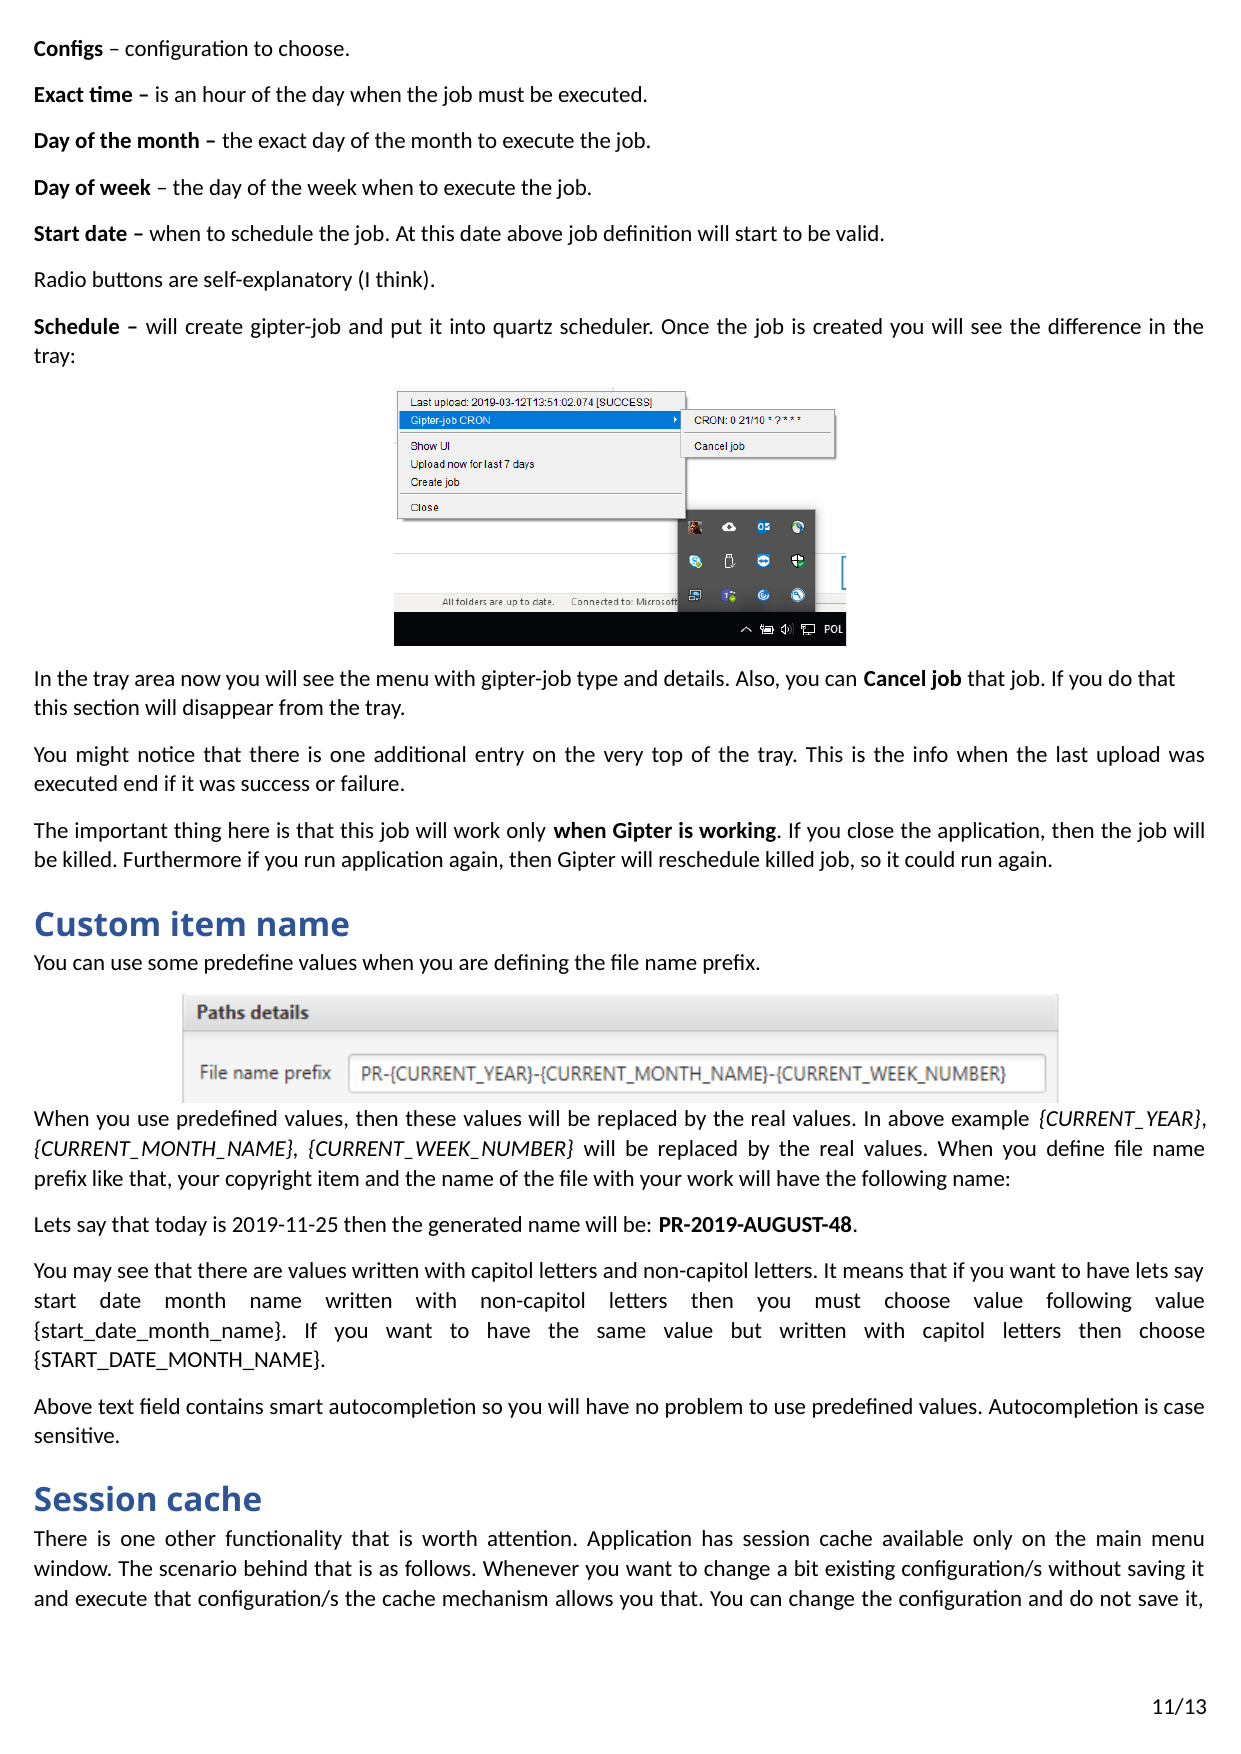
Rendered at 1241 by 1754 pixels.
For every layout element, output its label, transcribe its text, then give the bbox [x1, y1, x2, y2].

text You might notice that there is one additional entry on the very top of the tray. This is the info when the last upload was executed end if it was success or failure. [34, 740, 1207, 798]
text Exact time – is an hour of the day when the job must be executed. [34, 80, 1207, 108]
text Start date – when to schedule the job. At this date above job definition will start to be valid. [34, 219, 1207, 247]
text Configs – configuration to choose. [34, 34, 1207, 62]
text Lets say that today is 2019-11-25 then the generated name will be: PR-2019-AUGUST-48. [34, 1210, 1207, 1238]
picture [394, 387, 847, 646]
text There is one other functionality that is worth attention. Application has session cache available only on the main menu window. The scenario behind that is as follows. Whenever you want to change a bit existing configuration/s without saving it and execute that configuration/s the cache mechanism allows you that. You can change the configuration and do not save it, [34, 1524, 1207, 1612]
text Radio buttons are self-explanatory (I think). [34, 265, 1207, 293]
text The important thing here is that this job will work only when Gipter is working. If you close the application, then the job will be killed. Furthermore if you run application again, then Gipter will reschedule killed job, so it could run again. [34, 816, 1207, 874]
text You can use some predefine values when you are defining the file name prefix. [34, 948, 1207, 976]
text Day of week – the day of the week when to execute the job. [34, 173, 1207, 201]
subtitle Custom item name [34, 900, 1207, 946]
subtitle Session cache [34, 1476, 1207, 1522]
text You may see that there are values written with capitol letters and non-capitol letters. It means that if you want to have lets say start date month name written with non-capitol letters then you must choose value following value {start_date_month_name}. If you want to have the same value but written with capitol letters then choose {START_DATE_MONTH_NAME}. [34, 1256, 1207, 1373]
text Schedule – will create gipter-job and put it into quartz scheduler. Once the job is created you will see the difference in the tray: [34, 312, 1207, 369]
picture [181, 994, 1059, 1103]
text Day of the month – the exact day of the month to execute the job. [34, 126, 1207, 154]
text When you use predefined values, then these values will be replaced by the real values. In above example {CURRENT_YEAR}, {CURRENT_MONTH_NAME}, {CURRENT_WEEK_NUMBER} will be replaced by the real values. When you define file name prefix like that, your copyright item and the name of the file with your work will have the following name: [34, 995, 1207, 1192]
text Above text field contains smart autocompletion so you will have no problem to use predefined values. Autocompletion is case sensitive. [34, 1392, 1207, 1449]
text In the tray area now you will see the menu with gipter-job type and details. Also, you can Cancel job that job. If you do that this section will disappear from the tray. [34, 664, 1207, 722]
